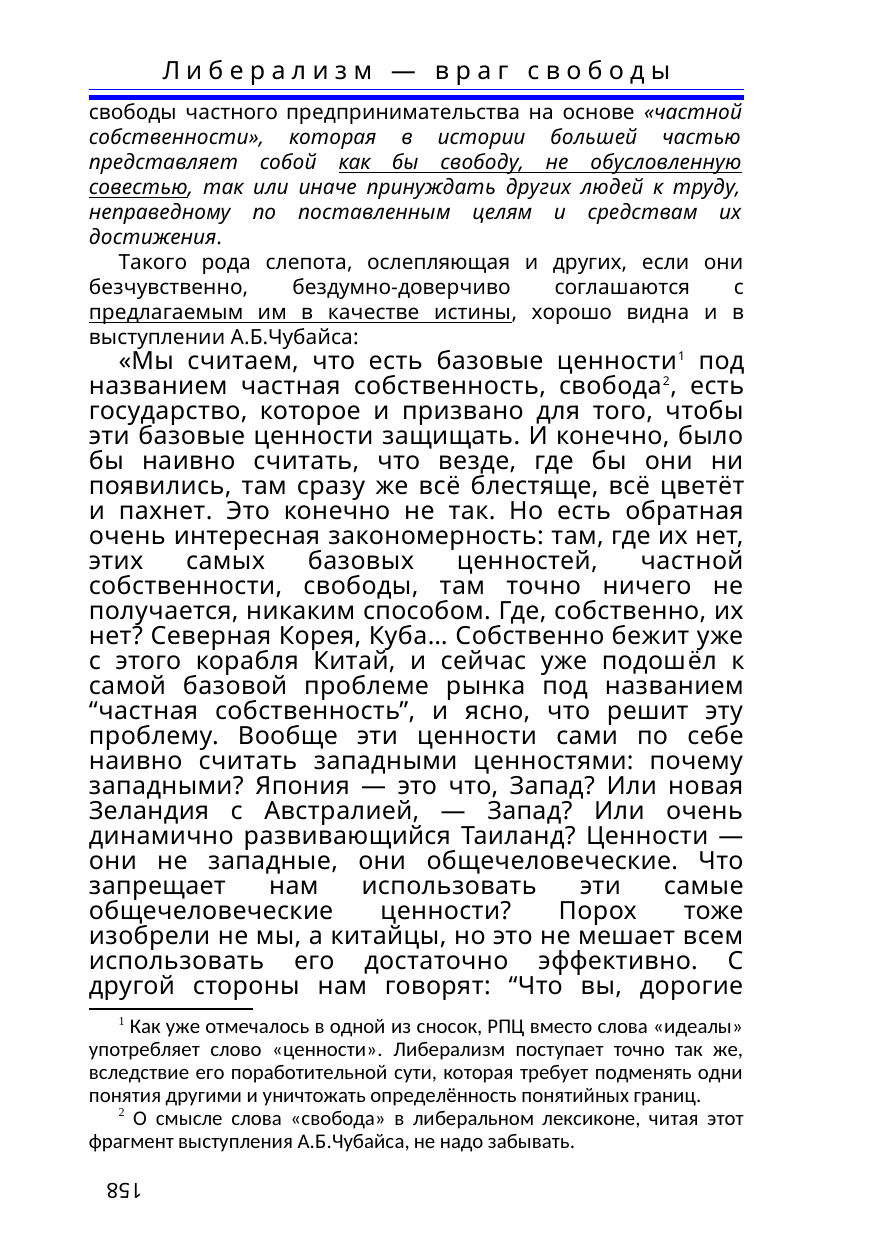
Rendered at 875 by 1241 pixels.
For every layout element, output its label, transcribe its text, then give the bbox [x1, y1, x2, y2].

text Такого рода слепота, ослепляющая и других, если они безчувственно, бездумно-доверчиво соглашаются с предлагаемым им в качестве истины, хорошо видна и в выступлении А.Б.Чубайса: [89, 250, 744, 350]
text О смысле слова «свобода» в либеральном лексиконе, читая этот фрагмент выступления А.Б.Чубайса, не надо забывать. [89, 1107, 744, 1153]
text свободы частного предпринимательства на основе «частной собственности», которая в истории большей частью представляет собой как бы свободу, не обусловленную совестью, так или иначе принуждать других людей к труду, неправедному по поставленным целям и средствам их достижения. [89, 100, 744, 250]
text Как уже отмечалось в одной из сносок, РПЦ вместо слова «идеалы» употребляет слово «ценности». Либерализм поступает точно так же, вследствие его поработительной сути, которая требует подменять одни понятия другими и уничтожать определённость понятийных границ. [89, 1015, 744, 1107]
text «Мы считаем, что есть базовые ценности под названием частная собственность, свобода, есть государство, которое и призвано для того, чтобы эти базовые ценности защищать. И конечно, было бы наивно считать, что везде, где бы они ни появились, там сразу же всё блестяще, всё цветёт и пахнет. Это конечно не так. Но есть обратная очень интересная закономерность: там, где их нет, этих самых базовых ценностей, частной собственности, свободы, там точно ничего не получается, никаким способом. Где, собственно, их нет? Северная Корея, Куба… Собственно бежит уже с этого корабля Китай, и сейчас уже подошёл к самой базовой проблеме рынка под названием “частная собственность”, и ясно, что решит эту проблему. Вообще эти ценности сами по себе наивно считать западными ценностями: почему западными? Япония — это что, Запад? Или новая Зеландия с Австралией, — Запад? Или очень динамично развивающийся Таиланд? Ценности — они не западные, они общечеловеческие. Что запрещает нам использовать эти самые общечеловеческие ценности? Порох тоже изобрели не мы, а китайцы, но это не мешает всем использовать его достаточно эффективно. С другой стороны нам говорят: “Что вы, дорогие [89, 350, 744, 1000]
